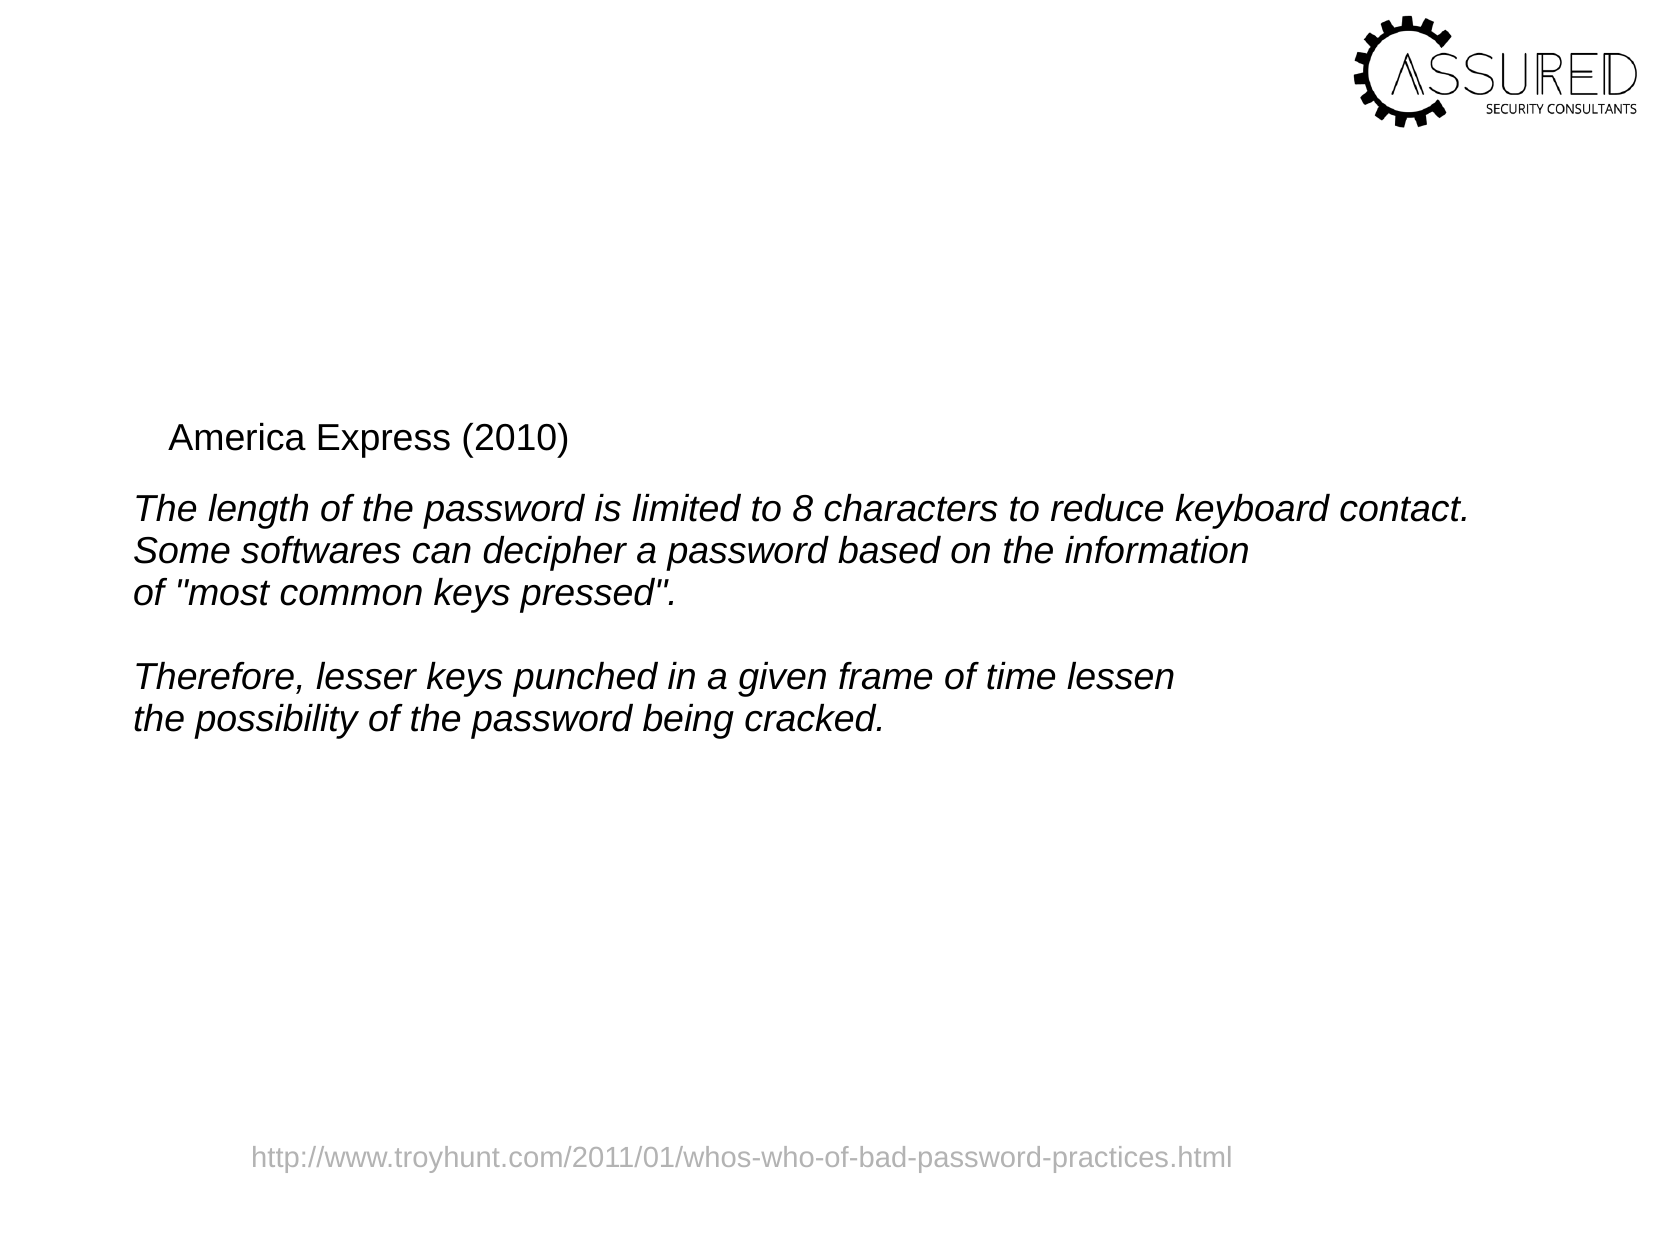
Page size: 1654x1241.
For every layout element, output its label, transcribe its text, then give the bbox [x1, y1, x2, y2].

text_box America Express (2010) [153, 409, 586, 466]
text_box http://www.troyhunt.com/2011/01/whos-who-of-bad-password-practices.html [236, 1133, 1245, 1182]
text_box The length of the password is limited to 8 characters to reduce keyboard contact. Some softwares can decipher a password based on the information of "most common keys pressed". Therefore, lesser keys punched in a given frame of time lessen the possibility of the password being cracked. [118, 480, 1489, 745]
picture [1346, 11, 1642, 131]
